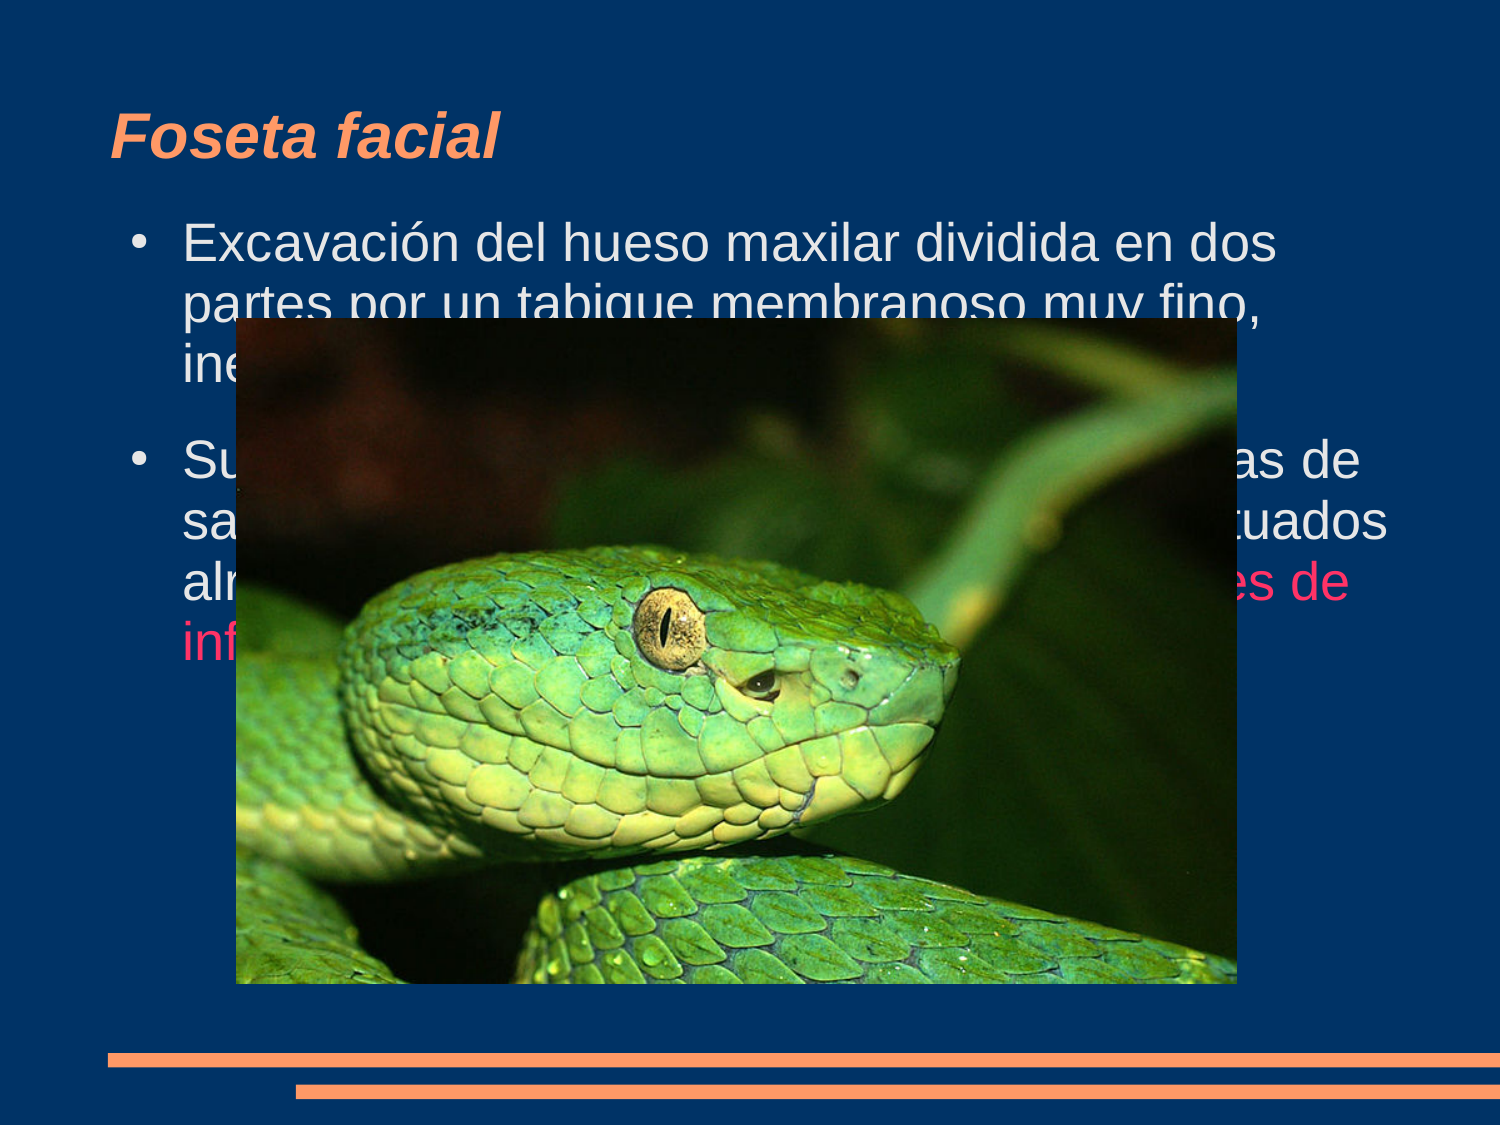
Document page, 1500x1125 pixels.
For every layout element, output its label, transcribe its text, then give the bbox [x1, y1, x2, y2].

list Excavación del hueso maxilar dividida en dos partes por un tabique membranoso muy fino, inervado y vascularizado. Su función es es ayudar a localizar las presas de sangre caliente. Los hoyuelos (o fosetas) situados alrededor de la boca actúan como receptores de infrarrojos especializados. [111, 212, 1418, 948]
title Foseta facial [110, 41, 1392, 230]
picture [236, 318, 1237, 984]
